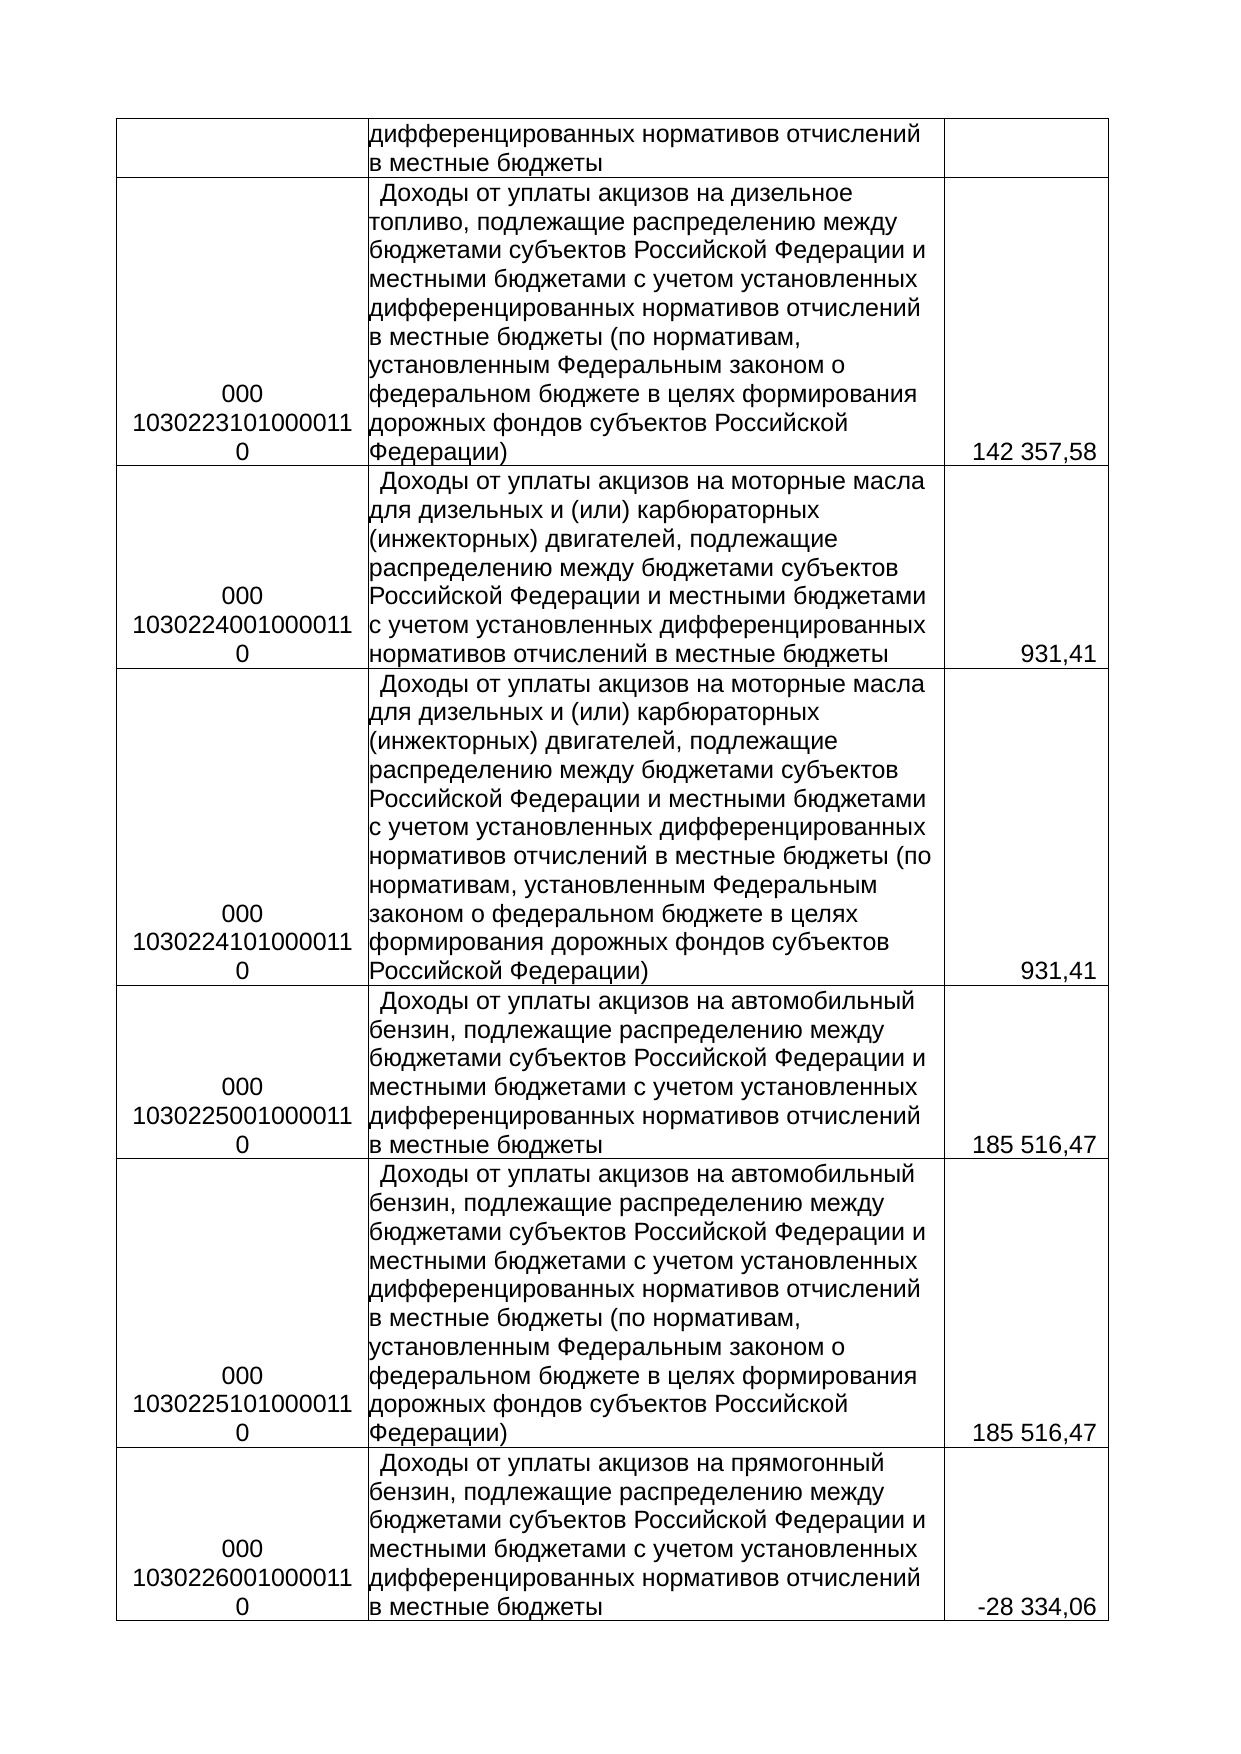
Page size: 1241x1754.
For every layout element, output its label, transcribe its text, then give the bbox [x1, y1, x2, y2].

table_cell 185 516,47 [945, 1159, 1108, 1447]
table_cell Доходы от уплаты акцизов на моторные масла для дизельных и (или) карбюраторных (инжекторных) двигателей, подлежащие распределению между бюджетами субъектов Российской Федерации и местными бюджетами с учетом установленных дифференцированных нормативов отчислений в местные бюджеты [369, 466, 944, 667]
table_cell 000 10302241010000110 [117, 669, 368, 985]
table_cell Доходы от уплаты акцизов на автомобильный бензин, подлежащие распределению между бюджетами субъектов Российской Федерации и местными бюджетами с учетом установленных дифференцированных нормативов отчислений в местные бюджеты [369, 986, 944, 1158]
table_cell 000 10302231010000110 [117, 178, 368, 465]
table_cell Доходы от уплаты акцизов на прямогонный бензин, подлежащие распределению между бюджетами субъектов Российской Федерации и местными бюджетами с учетом установленных дифференцированных нормативов отчислений в местные бюджеты [369, 1448, 944, 1620]
table_cell Доходы от уплаты акцизов на автомобильный бензин, подлежащие распределению между бюджетами субъектов Российской Федерации и местными бюджетами с учетом установленных дифференцированных нормативов отчислений в местные бюджеты (по нормативам, установленным Федеральным законом о федеральном бюджете в целях формирования дорожных фондов субъектов Российской Федерации) [369, 1159, 944, 1447]
table_cell 000 10302250010000110 [117, 986, 368, 1158]
table_cell 185 516,47 [945, 986, 1108, 1158]
table_cell Доходы от уплаты акцизов на дизельное топливо, подлежащие распределению между бюджетами субъектов Российской Федерации и местными бюджетами с учетом установленных дифференцированных нормативов отчислений в местные бюджеты (по нормативам, установленным Федеральным законом о федеральном бюджете в целях формирования дорожных фондов субъектов Российской Федерации) [369, 178, 944, 465]
table_cell [945, 119, 1108, 177]
table_cell -28 334,06 [945, 1448, 1108, 1620]
table_cell 000 10302251010000110 [117, 1159, 368, 1447]
table_cell 931,41 [945, 669, 1108, 985]
table_cell 000 10302240010000110 [117, 466, 368, 667]
table_cell [117, 119, 368, 177]
table_cell дифференцированных нормативов отчислений в местные бюджеты [369, 119, 944, 177]
table_cell 931,41 [945, 466, 1108, 667]
table_cell 000 10302260010000110 [117, 1448, 368, 1620]
table_cell 142 357,58 [945, 178, 1108, 465]
table_cell Доходы от уплаты акцизов на моторные масла для дизельных и (или) карбюраторных (инжекторных) двигателей, подлежащие распределению между бюджетами субъектов Российской Федерации и местными бюджетами с учетом установленных дифференцированных нормативов отчислений в местные бюджеты (по нормативам, установленным Федеральным законом о федеральном бюджете в целях формирования дорожных фондов субъектов Российской Федерации) [369, 669, 944, 985]
